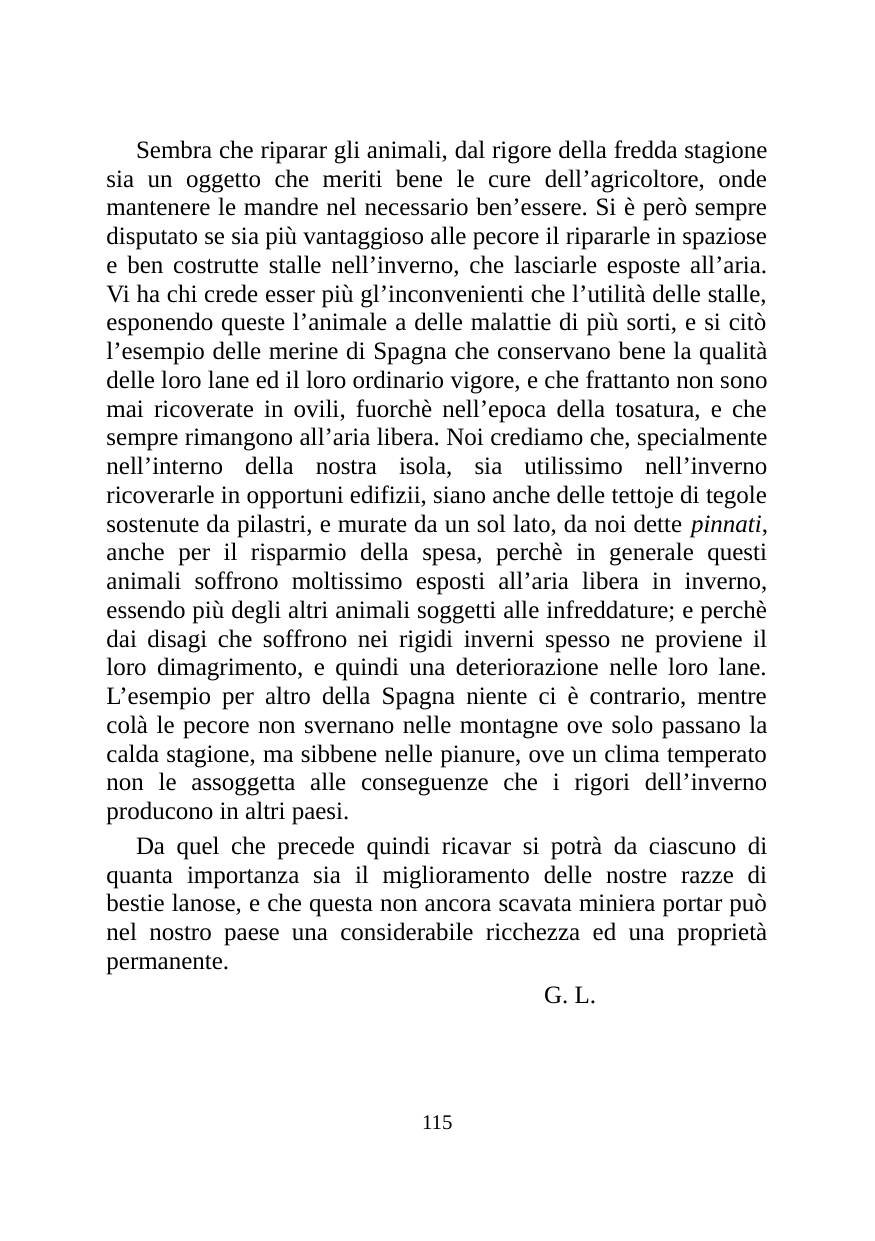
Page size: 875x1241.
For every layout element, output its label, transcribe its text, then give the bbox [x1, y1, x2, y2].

text Da quel che precede quindi ricavar si potrà da ciascuno di quanta importanza sia il miglioramento delle nostre razze di bestie lanose, e che questa non ancora scavata miniera portar può nel nostro paese una considerabile ricchezza ed una proprietà permanente. [106, 831, 768, 975]
text Sembra che riparar gli animali, dal rigore della fredda stagione sia un oggetto che meriti bene le cure dell’agricoltore, onde mantenere le mandre nel necessario ben’essere. Si è però sempre disputato se sia più vantaggioso alle pecore il ripararle in spaziose e ben costrutte stalle nell’inverno, che lasciarle esposte all’aria. Vi ha chi crede esser più gl’inconvenienti che l’utilità delle stalle, esponendo queste l’animale a delle malattie di più sorti, e si citò l’esempio delle merine di Spagna che conservano bene la qualità delle loro lane ed il loro ordinario vigore, e che frattanto non sono mai ricoverate in ovili, fuorchè nell’epoca della tosatura, e che sempre rimangono all’aria libera. Noi crediamo che, specialmente nell’interno della nostra isola, sia utilissimo nell’inverno ricoverarle in opportuni edifizii, siano anche delle tettoje di tegole sostenute da pilastri, e murate da un sol lato, da noi dette pinnati, anche per il risparmio della spesa, perchè in generale questi animali soffrono moltissimo esposti all’aria libera in inverno, essendo più degli altri animali soggetti alle infreddature; e perchè dai disagi che soffrono nei rigidi inverni spesso ne proviene il loro dimagrimento, e quindi una deteriorazione nelle loro lane. L’esempio per altro della Spagna niente ci è contrario, mentre colà le pecore non svernano nelle montagne ove solo passano la calda stagione, ma sibbene nelle pianure, ove un clima temperato non le assoggetta alle conseguenze che i rigori dell’inverno producono in altri paesi. [106, 135, 768, 825]
text G. L. [372, 981, 768, 1009]
